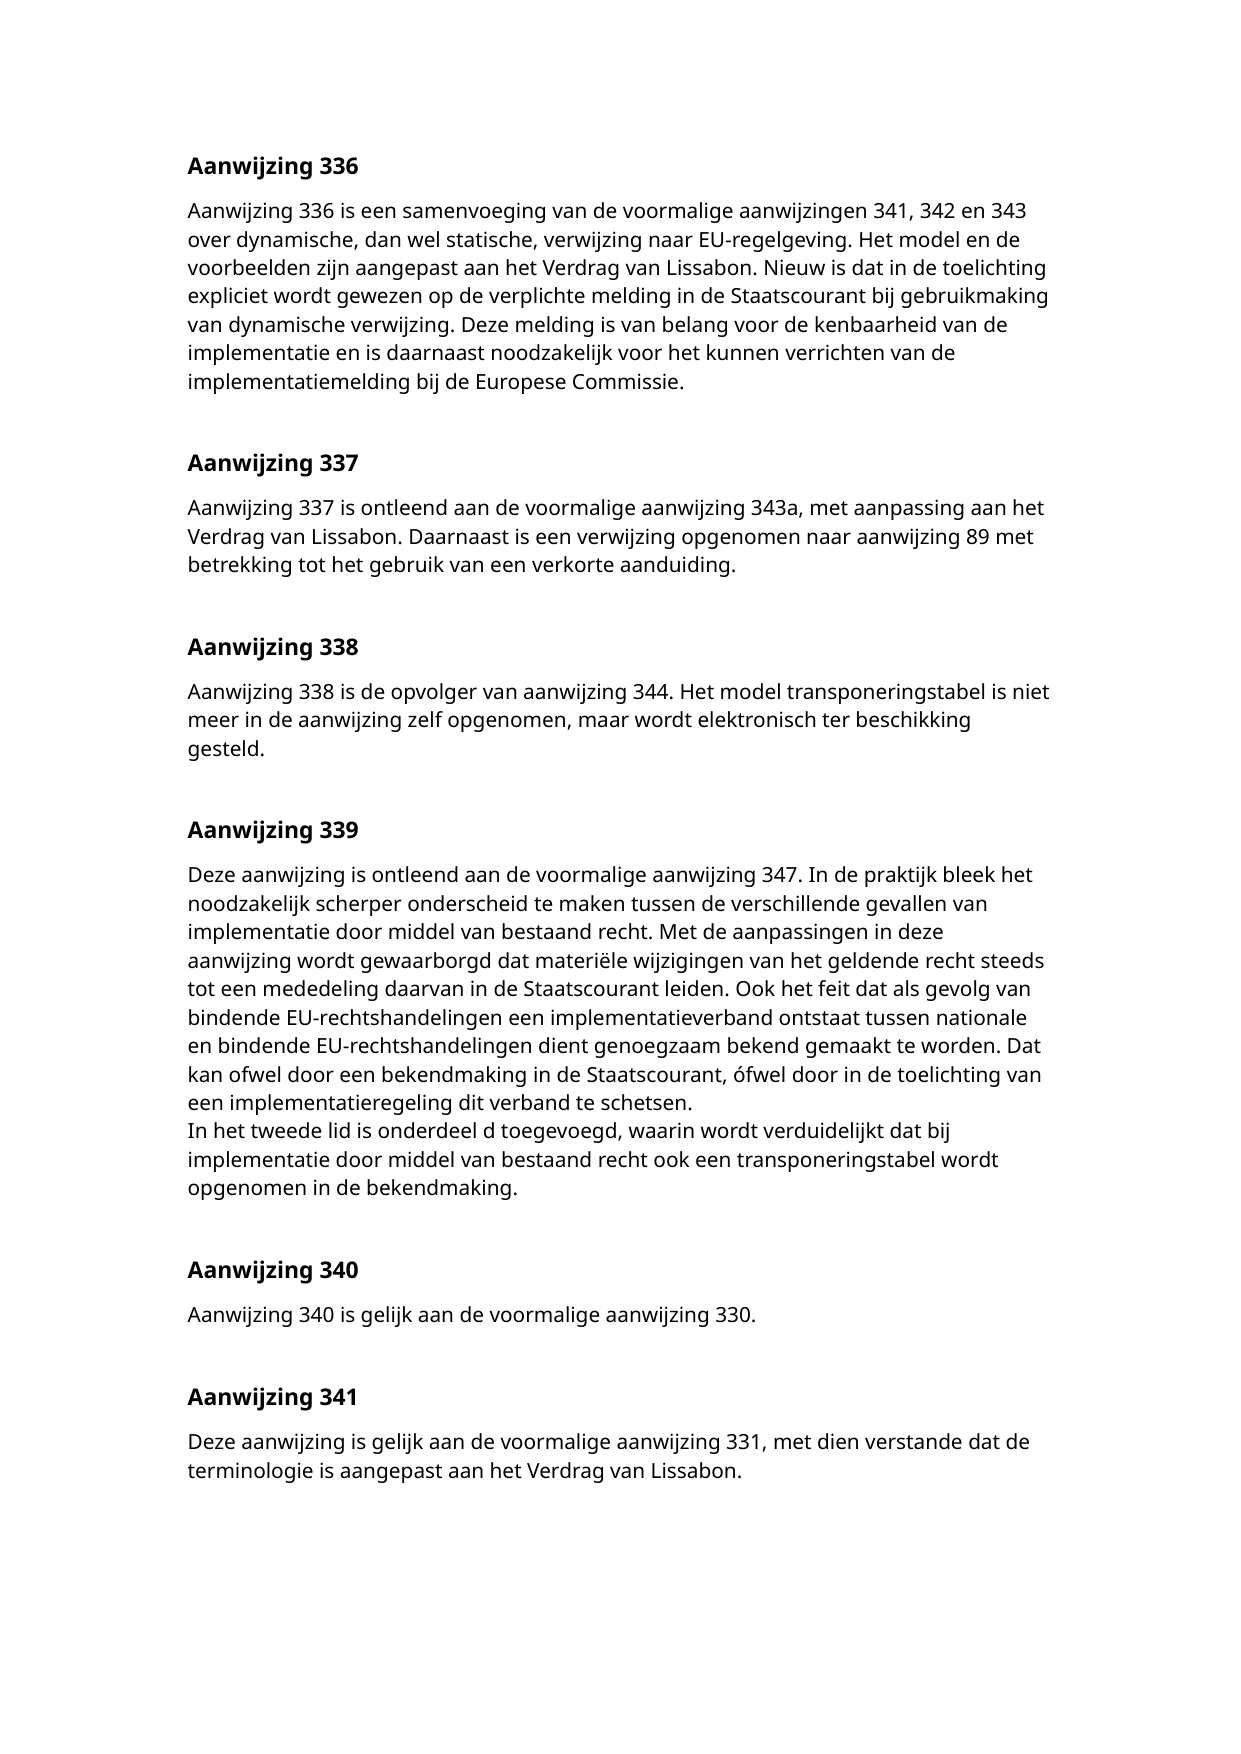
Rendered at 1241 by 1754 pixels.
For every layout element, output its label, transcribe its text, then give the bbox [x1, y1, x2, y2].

text Aanwijzing 340 is gelijk aan de voormalige aanwijzing 330. [187, 1301, 1053, 1329]
subtitle Aanwijzing 337 [187, 447, 1053, 478]
subtitle Aanwijzing 339 [187, 814, 1053, 846]
text Deze aanwijzing is gelijk aan de voormalige aanwijzing 331, met dien verstande dat de terminologie is aangepast aan het Verdrag van Lissabon. [187, 1427, 1053, 1484]
subtitle Aanwijzing 340 [187, 1254, 1053, 1286]
text Deze aanwijzing is ontleend aan de voormalige aanwijzing 347. In de praktijk bleek het noodzakelijk scherper onderscheid te maken tussen de verschillende gevallen van implementatie door middel van bestaand recht. Met de aanpassingen in deze aanwijzing wordt gewaarborgd dat materiële wijzigingen van het geldende recht steeds tot een mededeling daarvan in de Staatscourant leiden. Ook het feit dat als gevolg van bindende EU-rechtshandelingen een implementatieverband ontstaat tussen nationale en bindende EU-rechtshandelingen dient genoegzaam bekend gemaakt te worden. Dat kan ofwel door een bekendmaking in de Staatscourant, ófwel door in de toelichting van een implementatieregeling dit verband te schetsen. [187, 861, 1053, 1117]
text Aanwijzing 338 is de opvolger van aanwijzing 344. Het model transponeringstabel is niet meer in de aanwijzing zelf opgenomen, maar wordt elektronisch ter beschikking gesteld. [187, 677, 1053, 762]
text In het tweede lid is onderdeel d toegevoegd, waarin wordt verduidelijkt dat bij implementatie door middel van bestaand recht ook een transponeringstabel wordt opgenomen in de bekendmaking. [187, 1117, 1053, 1202]
text Aanwijzing 336 is een samenvoeging van de voormalige aanwijzingen 341, 342 en 343 over dynamische, dan wel statische, verwijzing naar EU-regelgeving. Het model en de voorbeelden zijn aangepast aan het Verdrag van Lissabon. Nieuw is dat in de toelichting expliciet wordt gewezen op de verplichte melding in de Staatscourant bij gebruikmaking van dynamische verwijzing. Deze melding is van belang voor de kenbaarheid van de implementatie en is daarnaast noodzakelijk voor het kunnen verrichten van de implementatiemelding bij de Europese Commissie. [187, 196, 1053, 395]
subtitle Aanwijzing 336 [187, 150, 1053, 181]
subtitle Aanwijzing 338 [187, 631, 1053, 662]
subtitle Aanwijzing 341 [187, 1381, 1053, 1412]
text Aanwijzing 337 is ontleend aan de voormalige aanwijzing 343a, met aanpassing aan het Verdrag van Lissabon. Daarnaast is een verwijzing opgenomen naar aanwijzing 89 met betrekking tot het gebruik van een verkorte aanduiding. [187, 493, 1053, 579]
